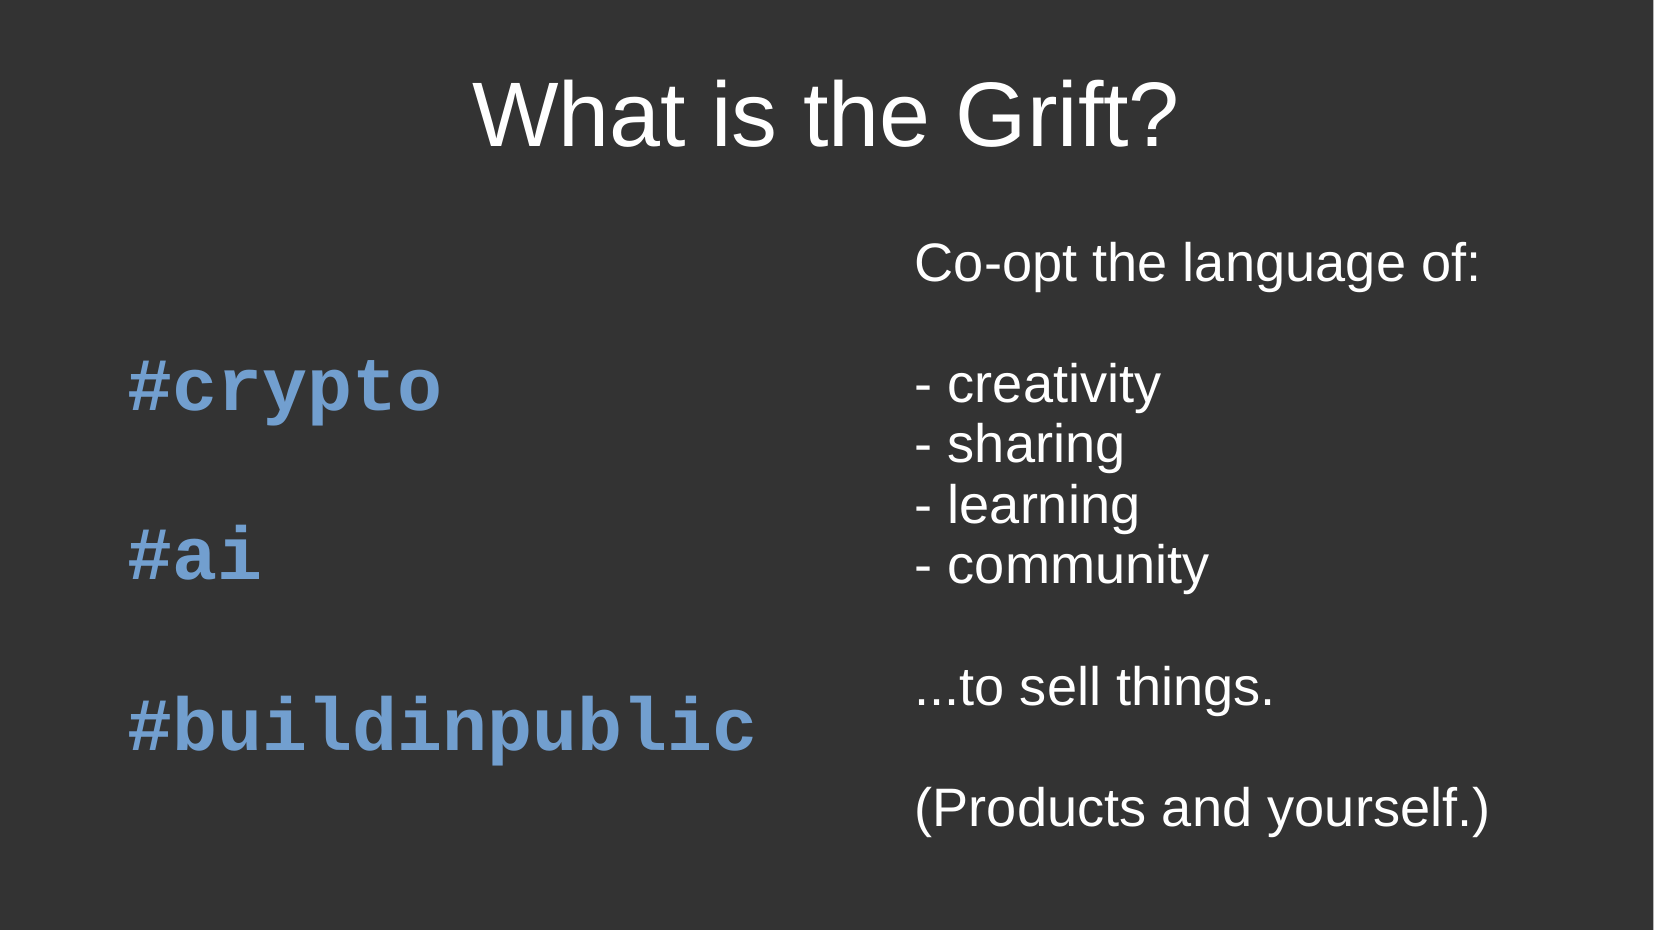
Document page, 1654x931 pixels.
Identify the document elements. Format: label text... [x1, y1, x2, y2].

title What is the Grift? [82, 37, 1571, 193]
text_box #crypto #ai #buildinpublic [112, 340, 788, 863]
text_box Co-opt the language of: - creativity - sharing - learning - community ...to sell things. (Products and yourself.) [900, 225, 1651, 906]
